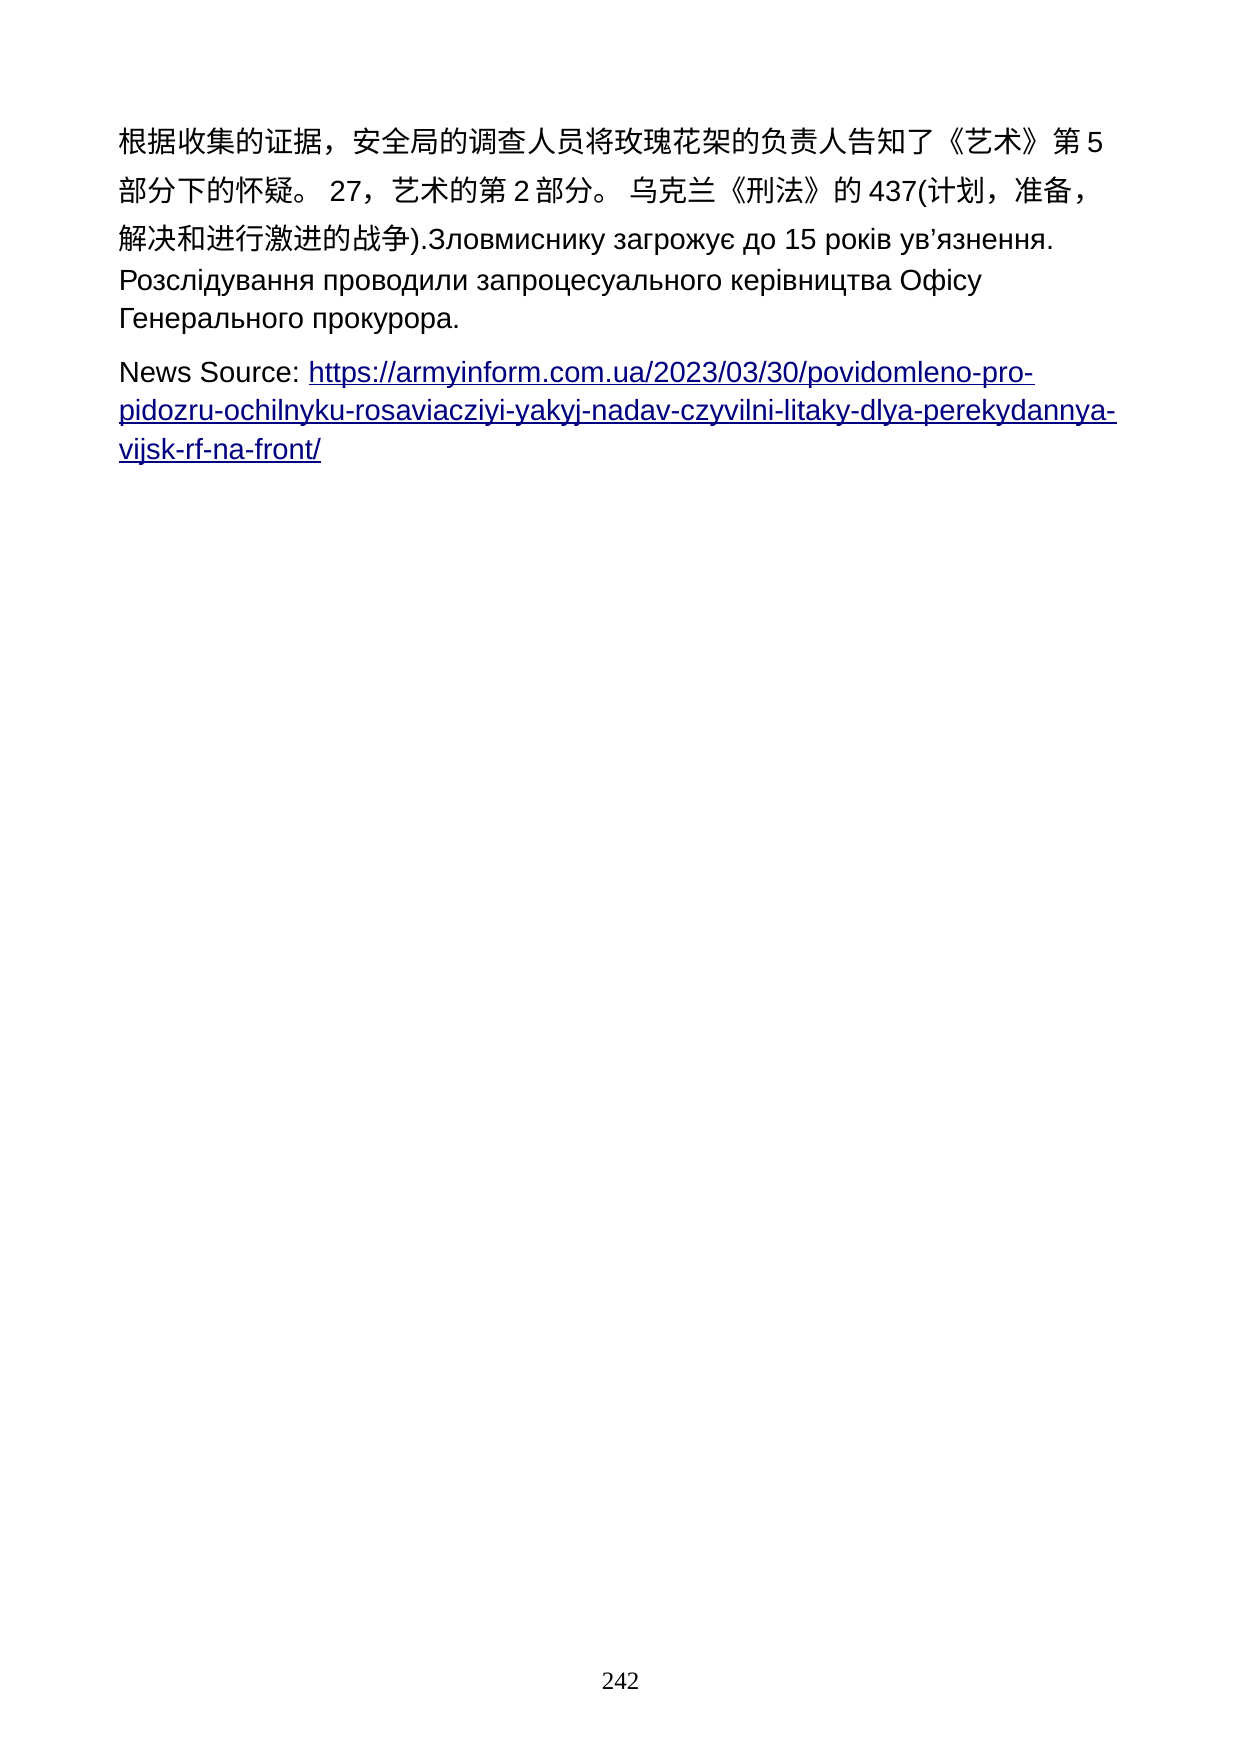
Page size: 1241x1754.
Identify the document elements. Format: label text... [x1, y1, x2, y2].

text 根据收集的证据，安全局的调查人员将玫瑰花架的负责人告知了《艺术》第5部分下的怀疑。 27，艺术的第2部分。 乌克兰《刑法》的437(计划，准备，解决和进行激进的战争).Зловмиснику загрожує до 15 років ув’язнення. Розслідування проводили запроцесуального керівництва Офісу Генерального прокурора. [118, 118, 1122, 335]
text News Source: https://armyinform.com.ua/2023/03/30/povidomleno-pro-pidozru-ochilnyku-rosaviacziyi-yakyj-nadav-czyvilni-litaky-dlya-perekydannya-vijsk-rf-na-front/ [118, 354, 1122, 465]
